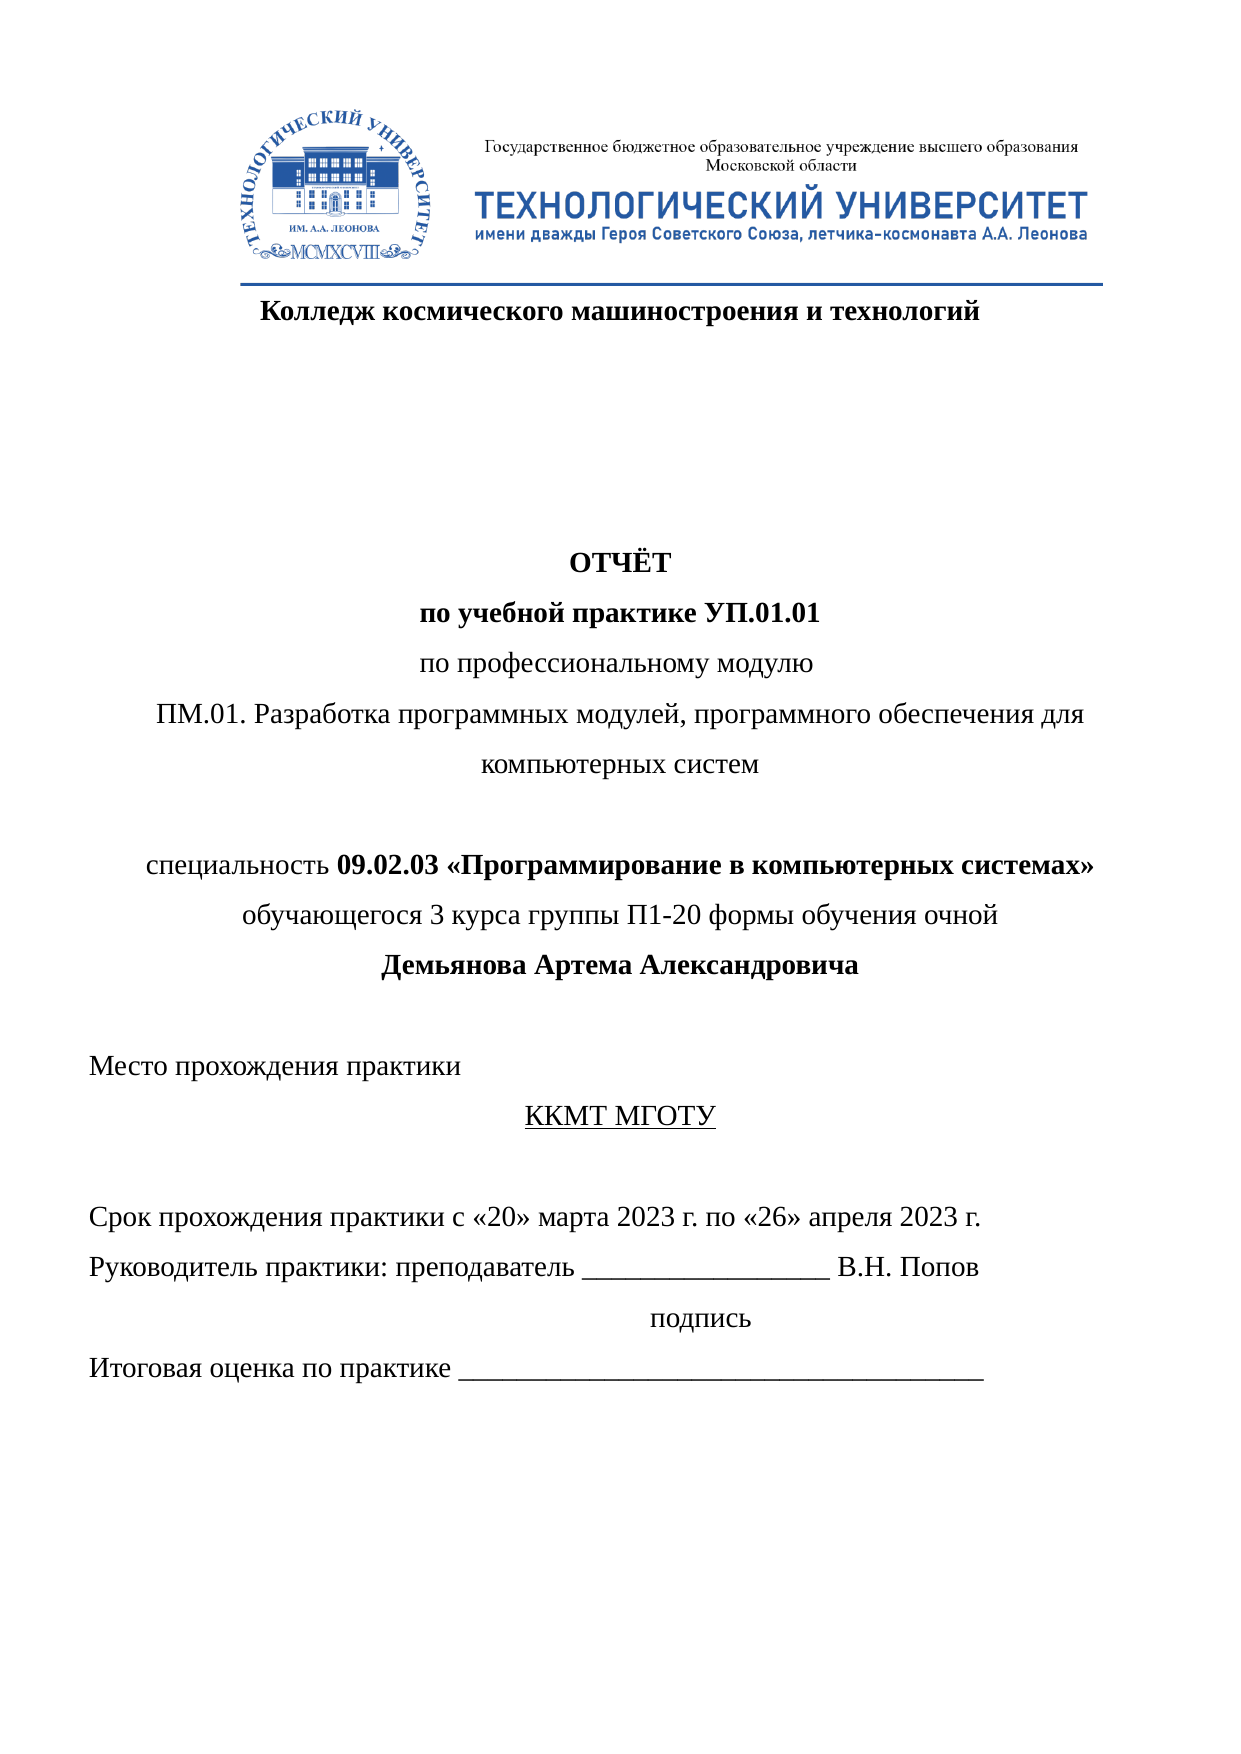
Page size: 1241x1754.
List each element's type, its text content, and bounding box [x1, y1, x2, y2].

text подпись [88, 1300, 1152, 1333]
text по учебной практике УП.01.01 [88, 595, 1152, 629]
text Демьянова Артема Александровича [88, 947, 1152, 981]
text Место прохождения практики [88, 1048, 1152, 1082]
text специальность 09.02.03 «Программирование в компьютерных системах» [88, 847, 1152, 880]
text Срок прохождения практики с «20» марта 2023 г. по «26» апреля 2023 г. [88, 1199, 1152, 1233]
text Итоговая оценка по практике ____________________________________ [88, 1350, 1152, 1383]
text по профессиональному модулю [88, 646, 1152, 679]
text ОТЧЁТ [88, 545, 1152, 578]
text обучающегося 3 курса группы П1-20 формы обучения очной [88, 897, 1152, 931]
picture [88, 88, 1152, 294]
text Руководитель практики: преподаватель _________________ В.Н. Попов [88, 1249, 1152, 1283]
text Колледж космического машиностроения и технологий [88, 294, 1152, 327]
text ПМ.01. Разработка программных модулей, программного обеспечения для компьютерных систем [88, 696, 1152, 780]
text ККМТ МГОТУ [88, 1098, 1152, 1132]
